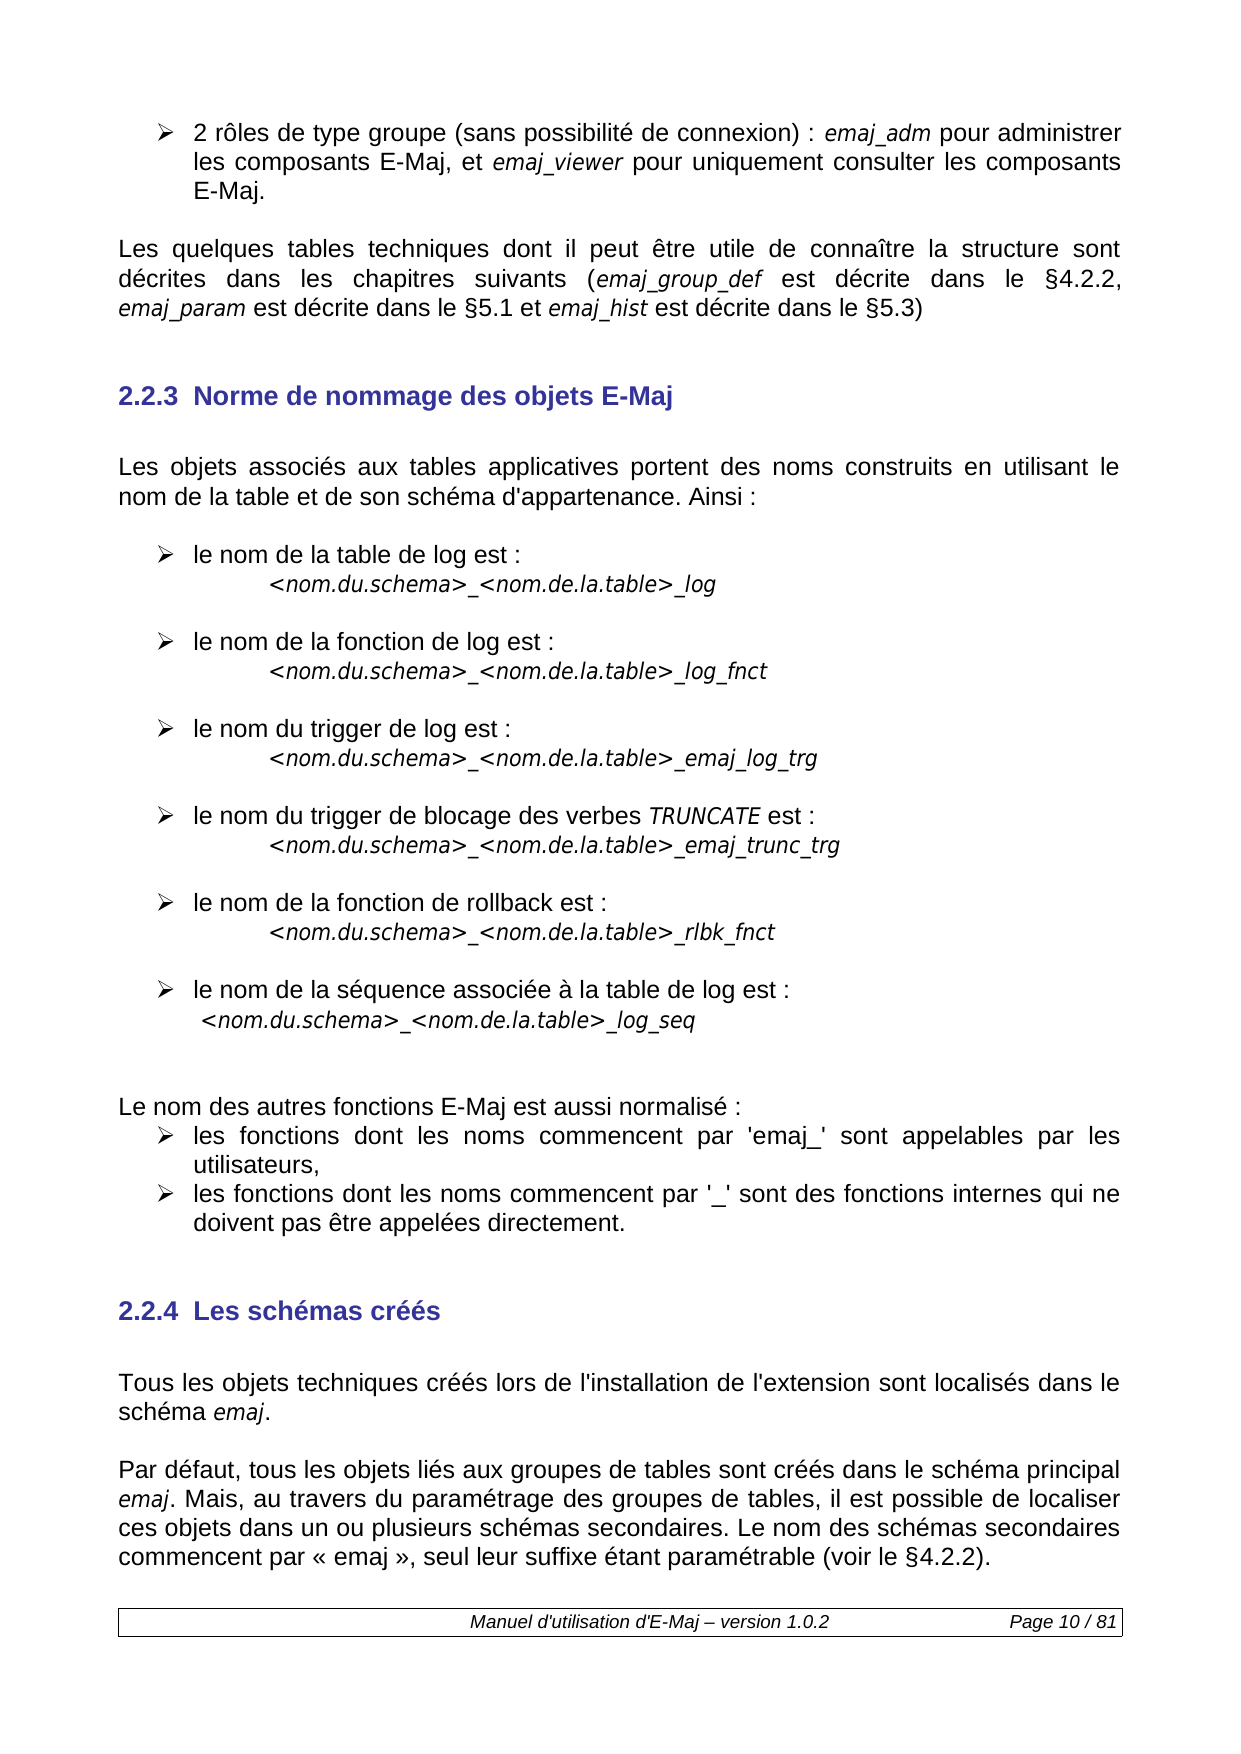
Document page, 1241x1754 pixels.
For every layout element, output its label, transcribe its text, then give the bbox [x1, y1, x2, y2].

text Par défaut, tous les objets liés aux groupes de tables sont créés dans le schéma principal emaj. Mais, au travers du paramétrage des groupes de tables, il est possible de localiser ces objets dans un ou plusieurs schémas secondaires. Le nom des schémas secondaires commencent par « emaj », seul leur suffixe étant paramétrable (voir le §4.2.2). [118, 1455, 1122, 1571]
list le nom de la table de log est : <nom.du.schema>_<nom.de.la.table>_log [156, 539, 1122, 598]
list le nom de la fonction de rollback est : <nom.du.schema>_<nom.de.la.table>_rlbk_fnct [156, 888, 1122, 946]
text Les quelques tables techniques dont il peut être utile de connaître la structure sont décrites dans les chapitres suivants (emaj_group_def est décrite dans le §4.2.2, emaj_param est décrite dans le §5.1 et emaj_hist est décrite dans le §5.3) [118, 234, 1122, 322]
list 2 rôles de type groupe (sans possibilité de connexion) : emaj_adm pour administrer les composants E-Maj, et emaj_viewer pour uniquement consulter les composants E-Maj. [156, 118, 1122, 205]
text Tous les objets techniques créés lors de l'installation de l'extension sont localisés dans le schéma emaj. [118, 1368, 1122, 1426]
text Le nom des autres fonctions E-Maj est aussi normalisé : [118, 1063, 1122, 1121]
list le nom du trigger de blocage des verbes TRUNCATE est : <nom.du.schema>_<nom.de.la.table>_emaj_trunc_trg [156, 801, 1122, 859]
list les fonctions dont les noms commencent par '_' sont des fonctions internes qui ne doivent pas être appelées directement. [156, 1179, 1122, 1237]
list le nom du trigger de log est : <nom.du.schema>_<nom.de.la.table>_emaj_log_trg [156, 714, 1122, 772]
text Les objets associés aux tables applicatives portent des noms construits en utilisant le nom de la table et de son schéma d'appartenance. Ainsi : [118, 452, 1122, 510]
list le nom de la séquence associée à la table de log est : <nom.du.schema>_<nom.de.la.table>_log_seq [156, 975, 1122, 1033]
subtitle Norme de nommage des objets E-Maj [118, 380, 1122, 411]
list les fonctions dont les noms commencent par 'emaj_' sont appelables par les utilisateurs, [156, 1121, 1122, 1179]
subtitle Les schémas créés [118, 1295, 1122, 1326]
list le nom de la fonction de log est : <nom.du.schema>_<nom.de.la.table>_log_fnct [156, 627, 1122, 685]
